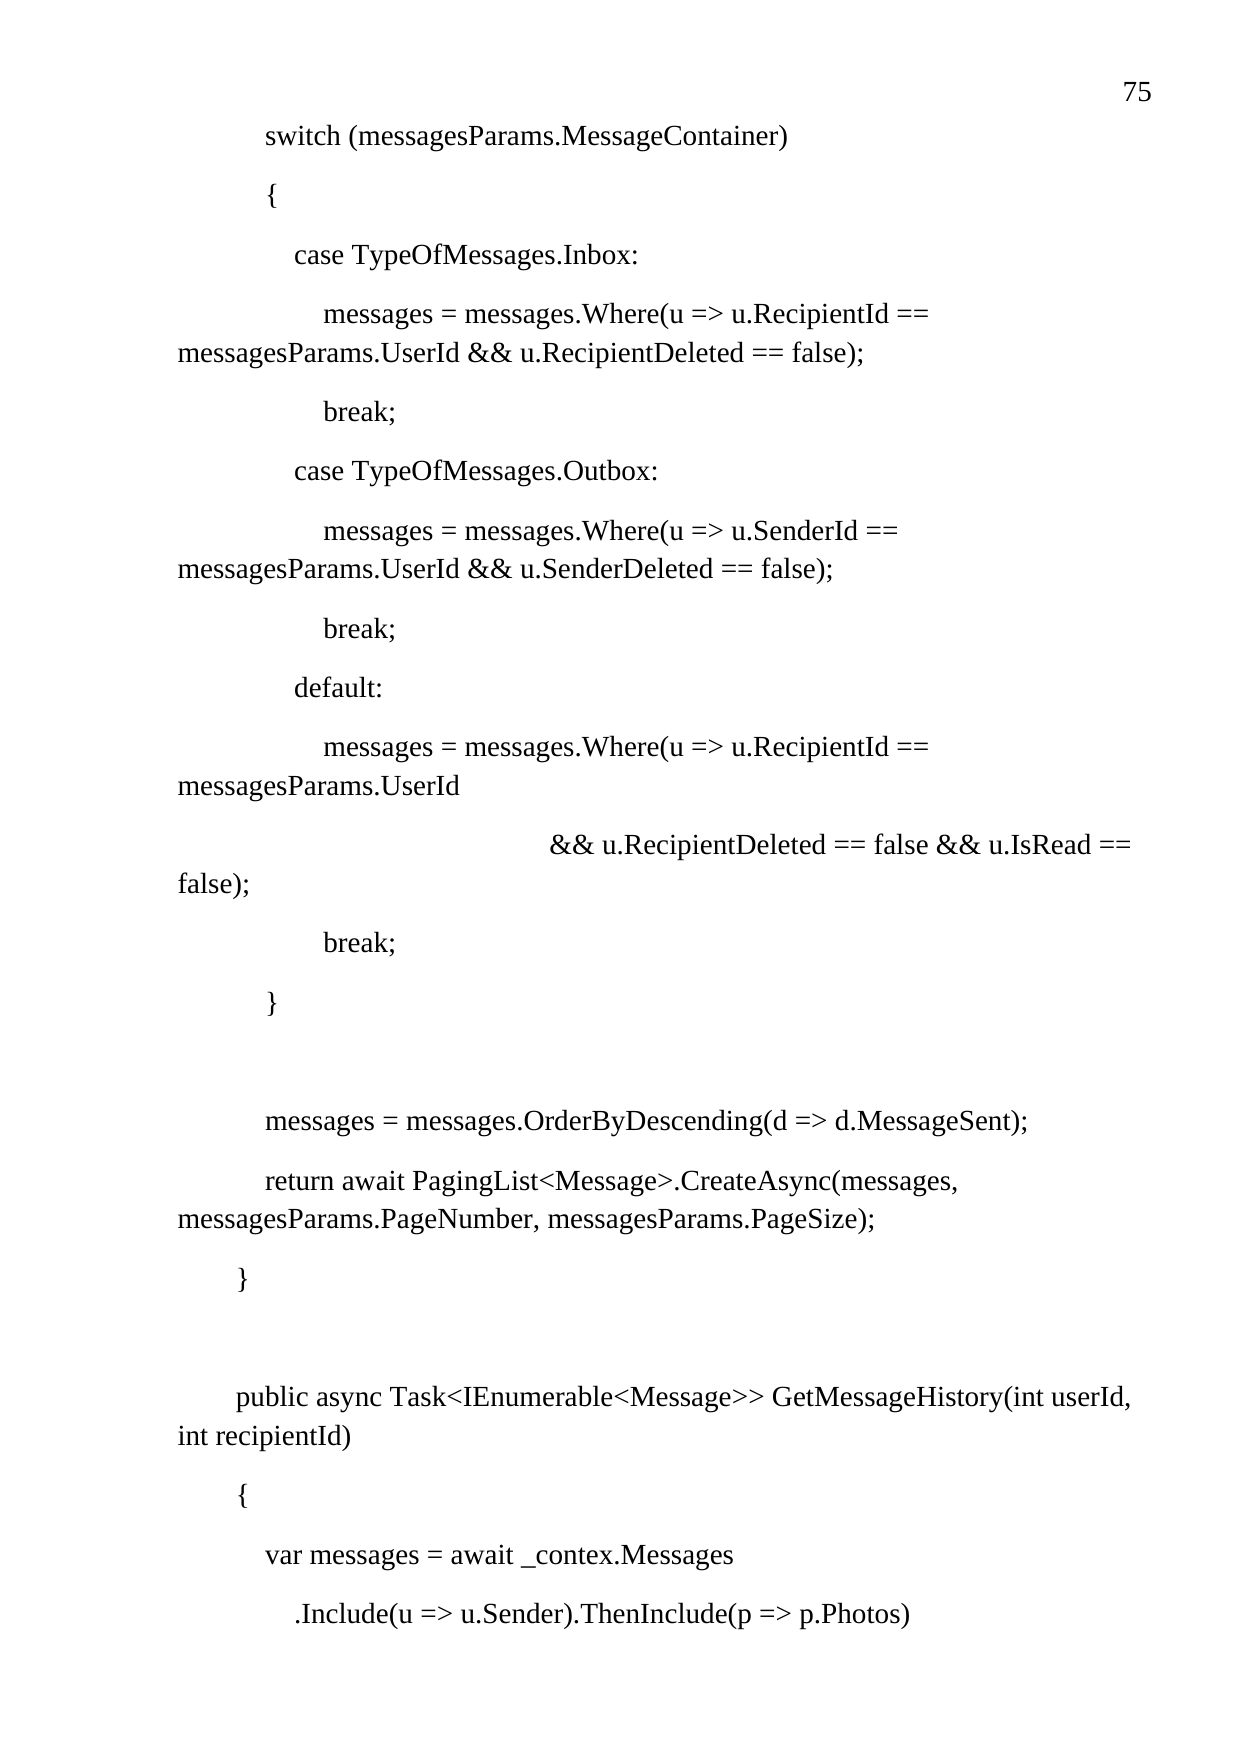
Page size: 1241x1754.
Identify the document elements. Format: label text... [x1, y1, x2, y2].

text break; [177, 394, 1152, 428]
text } [177, 985, 1152, 1018]
text var messages = await _contex.Messages [177, 1537, 1152, 1570]
text break; [177, 611, 1152, 644]
text .Include(u => u.Sender).ThenInclude(p => p.Photos) [177, 1596, 1152, 1630]
text { [177, 177, 1152, 211]
text switch (messagesParams.MessageContainer) [177, 118, 1152, 152]
text public async Task<IEnumerable<Message>> GetMessageHistory(int userId, int recipientId) [177, 1379, 1152, 1452]
text case TypeOfMessages.Outbox: [177, 453, 1152, 487]
text messages = messages.Where(u => u.RecipientId == messagesParams.UserId [177, 729, 1152, 802]
text default: [177, 670, 1152, 704]
text messages = messages.OrderByDescending(d => d.MessageSent); [177, 1103, 1152, 1137]
text { [177, 1477, 1152, 1511]
text } [177, 1261, 1152, 1294]
text messages = messages.Where(u => u.RecipientId == messagesParams.UserId && u.RecipientDeleted == false); [177, 296, 1152, 368]
text case TypeOfMessages.Inbox: [177, 237, 1152, 270]
text messages = messages.Where(u => u.SenderId == messagesParams.UserId && u.SenderDeleted == false); [177, 513, 1152, 585]
text break; [177, 925, 1152, 959]
text return await PagingList<Message>.CreateAsync(messages, messagesParams.PageNumber, messagesParams.PageSize); [177, 1163, 1152, 1235]
text && u.RecipientDeleted == false && u.IsRead == false); [177, 827, 1152, 899]
